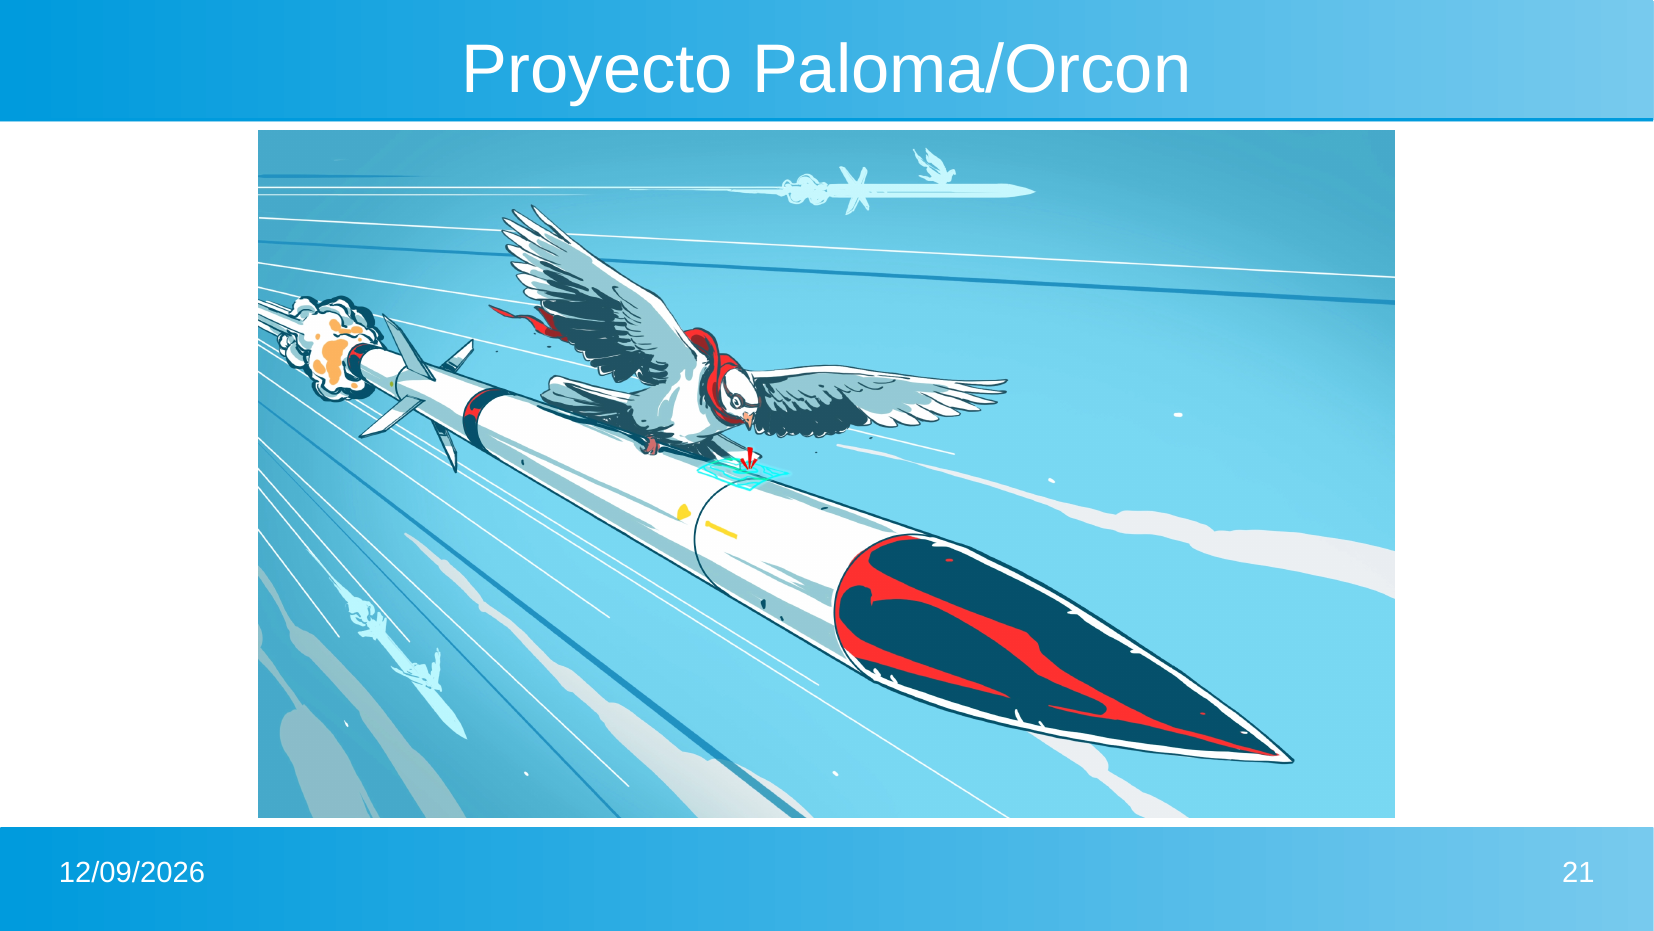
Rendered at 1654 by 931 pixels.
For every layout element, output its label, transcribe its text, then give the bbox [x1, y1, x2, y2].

title Proyecto Paloma/Orcon [59, 29, 1595, 108]
picture [258, 130, 1395, 818]
